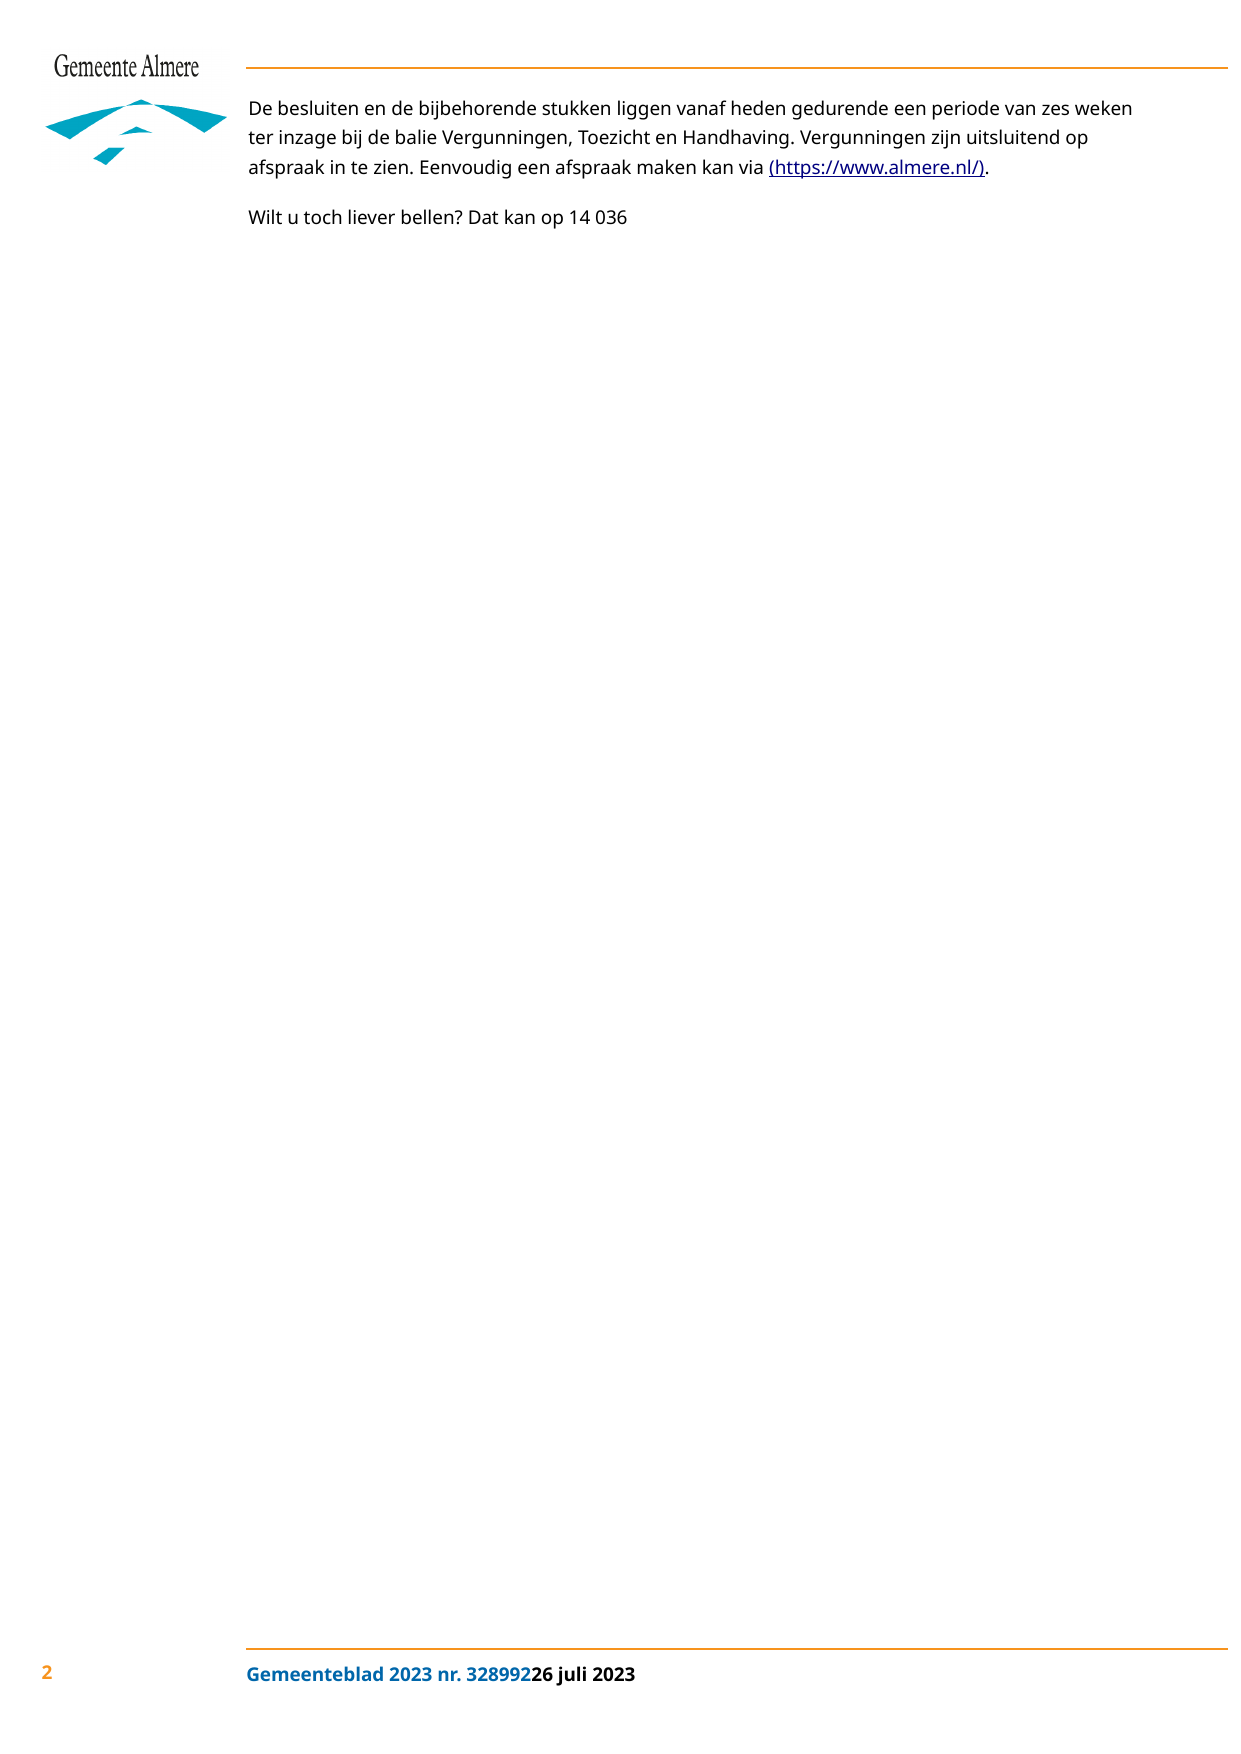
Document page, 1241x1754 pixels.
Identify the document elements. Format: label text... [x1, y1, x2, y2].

text De besluiten en de bijbehorende stukken liggen vanaf heden gedurende een periode van zes weken ter inzage bij de balie Vergunningen, Toezicht en Handhaving. Vergunningen zijn uitsluitend op afspraak in te zien. Eenvoudig een afspraak maken kan via (https://www.almere.nl/). [248, 95, 1152, 180]
picture [41, 47, 231, 172]
text Wilt u toch liever bellen? Dat kan op 14 036 [248, 204, 1152, 230]
